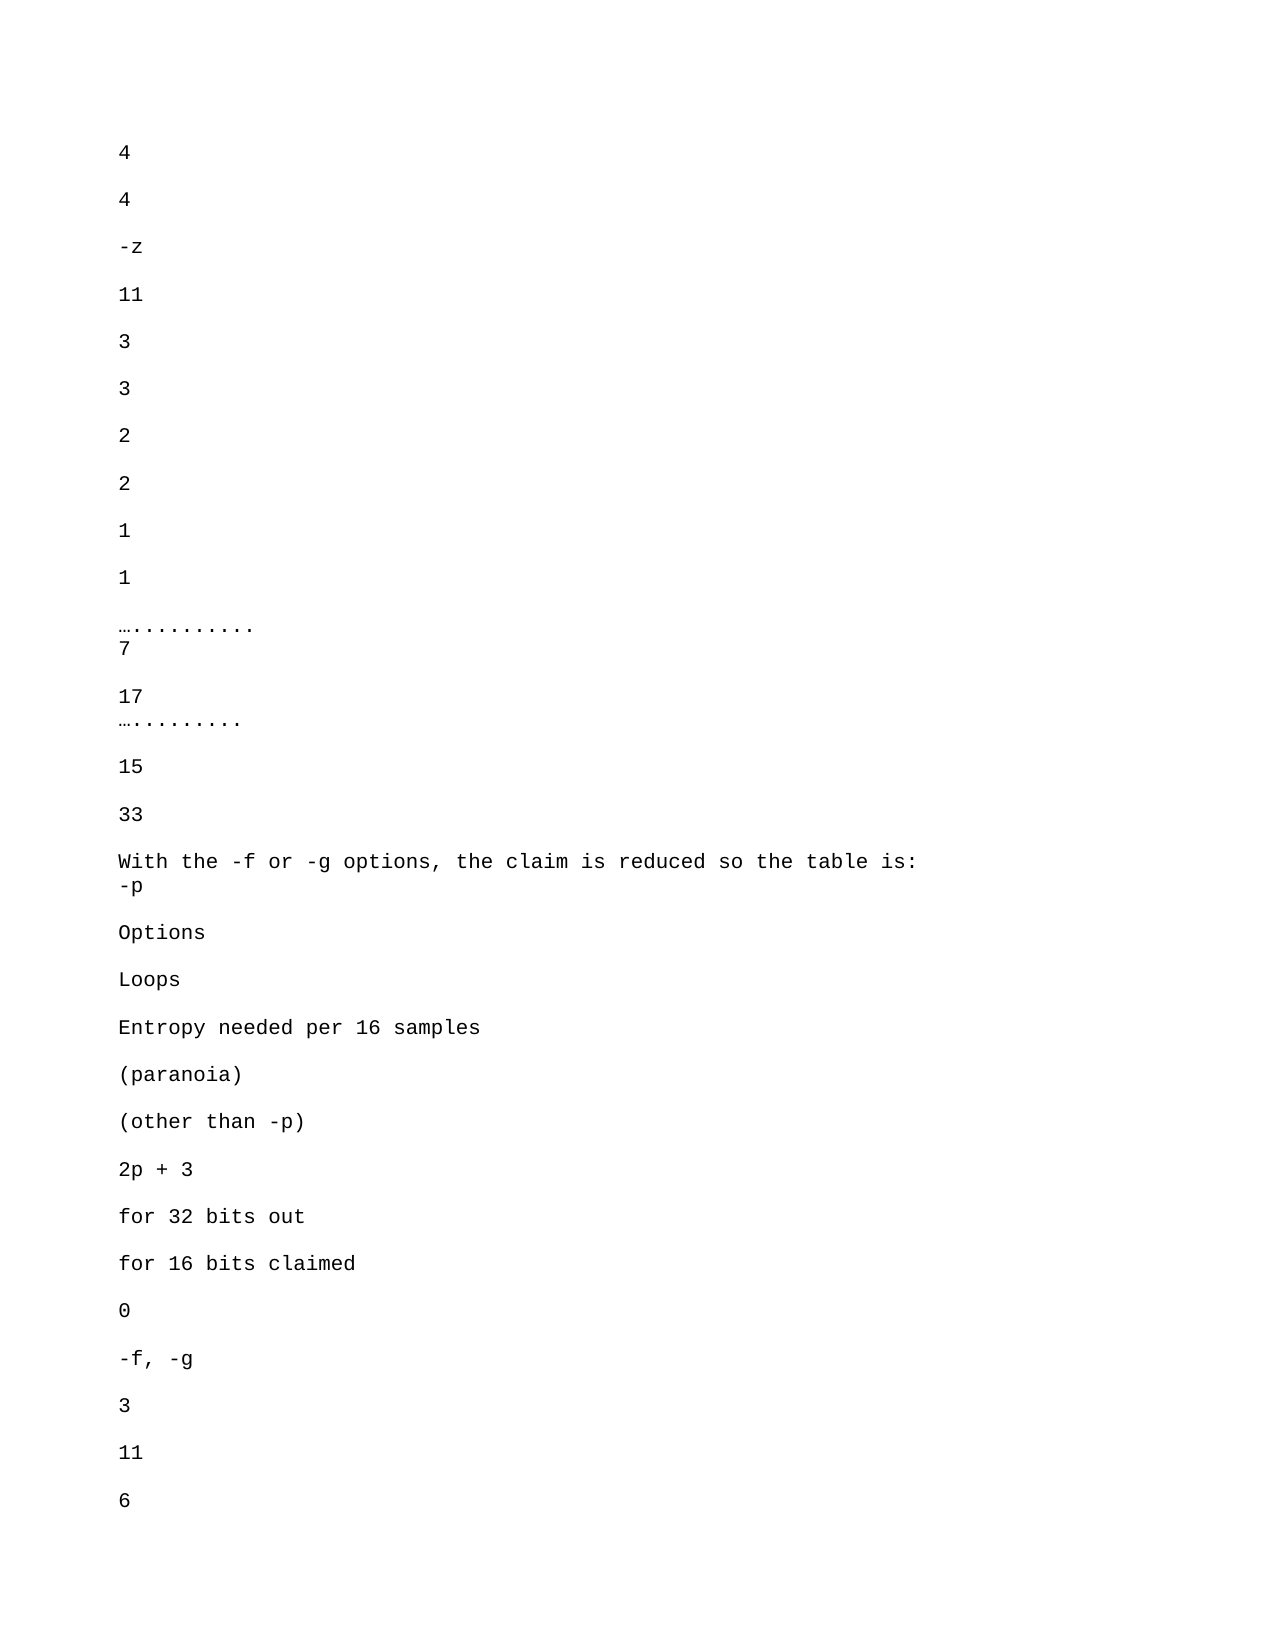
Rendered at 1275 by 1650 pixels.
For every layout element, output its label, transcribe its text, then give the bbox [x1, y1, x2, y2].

text 6 [118, 1489, 1157, 1513]
text Loops [118, 969, 1157, 993]
text (paranoia) [118, 1064, 1157, 1088]
text 11 [118, 284, 1157, 307]
text 2p + 3 [118, 1158, 1157, 1182]
text ….......... [118, 615, 1157, 638]
text 2 [118, 473, 1157, 496]
text 7 [118, 638, 1157, 662]
text 0 [118, 1300, 1157, 1324]
text 17 [118, 686, 1157, 709]
text 1 [118, 567, 1157, 591]
text 2 [118, 426, 1157, 449]
text for 32 bits out [118, 1206, 1157, 1229]
text -p [118, 875, 1157, 898]
text 15 [118, 757, 1157, 780]
text 4 [118, 189, 1157, 213]
text 3 [118, 378, 1157, 402]
text -z [118, 236, 1157, 260]
text Entropy needed per 16 samples [118, 1017, 1157, 1040]
text 1 [118, 520, 1157, 544]
text Options [118, 922, 1157, 946]
text -f, -g [118, 1348, 1157, 1371]
text 3 [118, 1395, 1157, 1419]
text (other than -p) [118, 1111, 1157, 1135]
text 4 [118, 142, 1157, 165]
text 3 [118, 331, 1157, 354]
text With the -f or -g options, the claim is reduced so the table is: [118, 851, 1157, 875]
text for 16 bits claimed [118, 1253, 1157, 1277]
text …......... [118, 709, 1157, 733]
text 11 [118, 1442, 1157, 1466]
text 33 [118, 804, 1157, 827]
